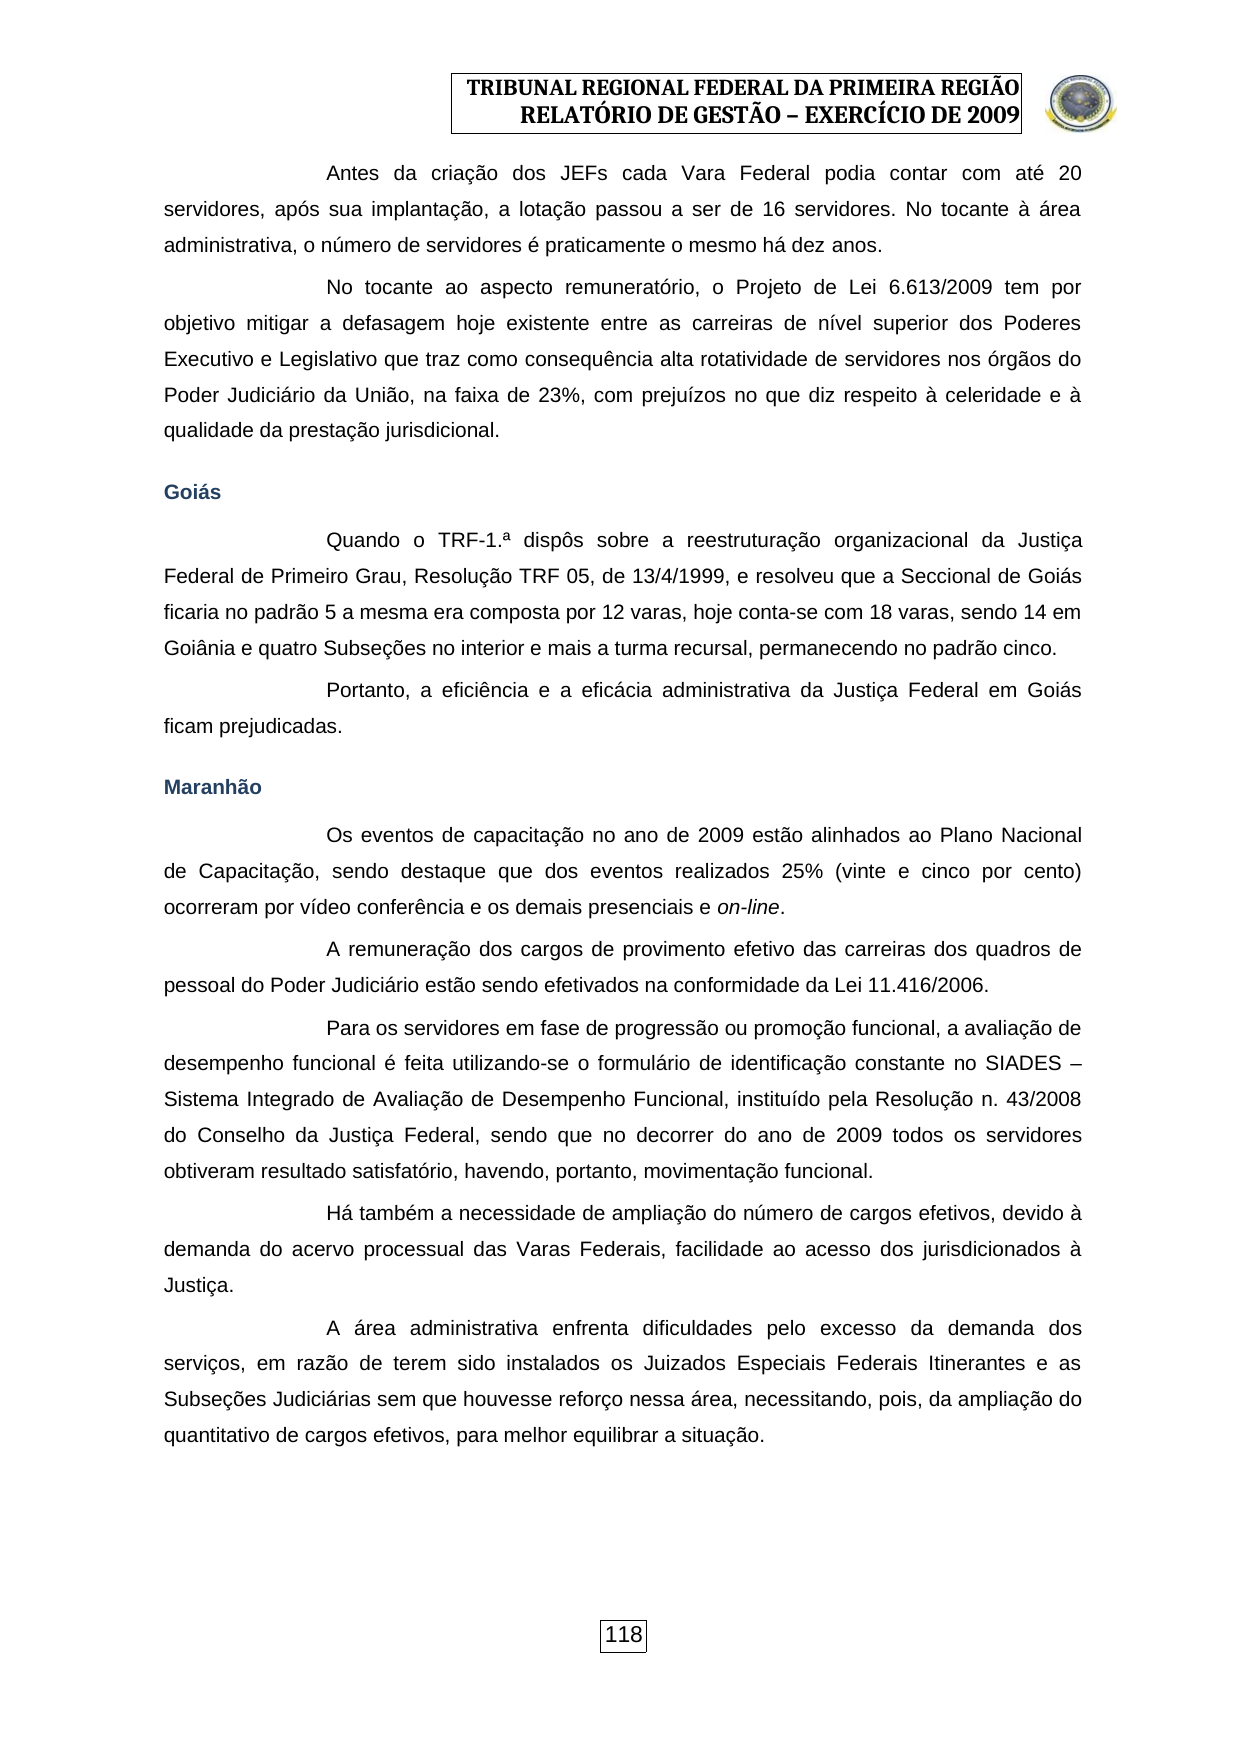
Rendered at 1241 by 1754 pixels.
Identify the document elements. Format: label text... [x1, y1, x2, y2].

text Antes da criação dos JEFs cada Vara Federal podia contar com até 20 servidores, após sua implantação, a lotação passou a ser de 16 servidores. No tocante à área administrativa, o número de servidores é praticamente o mesmo há dez anos. [163, 161, 1083, 256]
text No tocante ao aspecto remuneratório, o Projeto de Lei 6.613/2009 tem por objetivo mitigar a defasagem hoje existente entre as carreiras de nível superior dos Poderes Executivo e Legislativo que traz como consequência alta rotatividade de servidores nos órgãos do Poder Judiciário da União, na faixa de 23%, com prejuízos no que diz respeito à celeridade e à qualidade da prestação jurisdicional. [163, 274, 1083, 442]
subtitle Goiás [163, 479, 1103, 503]
subtitle Maranhão [163, 775, 1103, 799]
text Portanto, a eficiência e a eficácia administrativa da Justiça Federal em Goiás ficam prejudicadas. [163, 678, 1083, 738]
text A área administrativa enfrenta dificuldades pelo excesso da demanda dos serviços, em razão de terem sido instalados os Juizados Especiais Federais Itinerantes e as Subseções Judiciárias sem que houvesse reforço nessa área, necessitando, pois, da ampliação do quantitativo de cargos efetivos, para melhor equilibrar a situação. [163, 1315, 1083, 1447]
text A remuneração dos cargos de provimento efetivo das carreiras dos quadros de pessoal do Poder Judiciário estão sendo efetivados na conformidade da Lei 11.416/2006. [163, 937, 1083, 997]
picture [1045, 75, 1117, 133]
text Há também a necessidade de ampliação do número de cargos efetivos, devido à demanda do acervo processual das Varas Federais, facilidade ao acesso dos jurisdicionados à Justiça. [163, 1201, 1083, 1297]
text Os eventos de capacitação no ano de 2009 estão alinhados ao Plano Nacional de Capacitação, sendo destaque que dos eventos realizados 25% (vinte e cinco por cento) ocorreram por vídeo conferência e os demais presenciais e on-line. [163, 823, 1083, 919]
text Para os servidores em fase de progressão ou promoção funcional, a avaliação de desempenho funcional é feita utilizando-se o formulário de identificação constante no SIADES – Sistema Integrado de Avaliação de Desempenho Funcional, instituído pela Resolução n. 43/2008 do Conselho da Justiça Federal, sendo que no decorrer do ano de 2009 todos os servidores obtiveram resultado satisfatório, havendo, portanto, movimentação funcional. [163, 1015, 1083, 1183]
text Quando o TRF-1.ª dispôs sobre a reestruturação organizacional da Justiça Federal de Primeiro Grau, Resolução TRF 05, de 13/4/1999, e resolveu que a Seccional de Goiás ficaria no padrão 5 a mesma era composta por 12 varas, hoje conta-se com 18 varas, sendo 14 em Goiânia e quatro Subseções no interior e mais a turma recursal, permanecendo no padrão cinco. [163, 528, 1083, 659]
